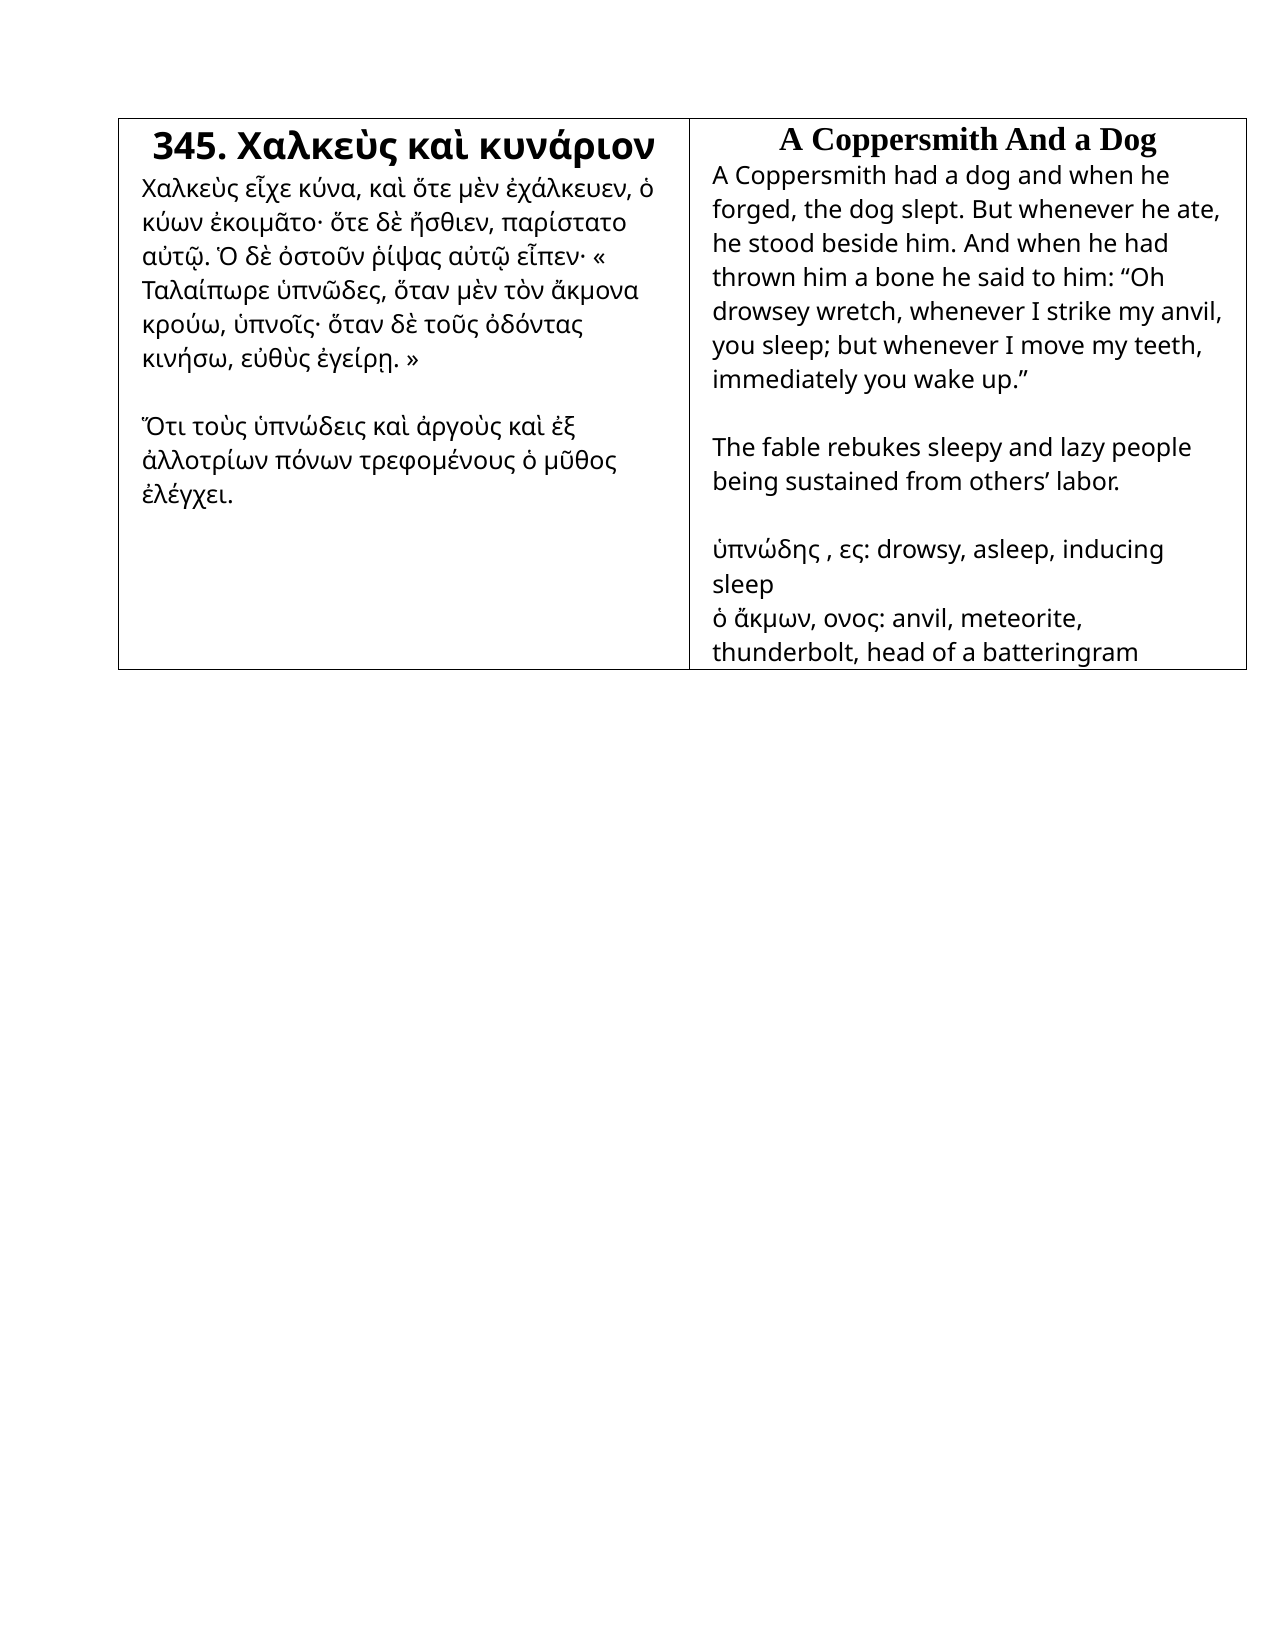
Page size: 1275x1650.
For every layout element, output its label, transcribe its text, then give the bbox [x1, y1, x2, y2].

table_cell 345. Χαλκεὺς καὶ κυνάριον Χαλκεὺς εἶχε κύνα, καὶ ὅτε μὲν ἐχάλκευεν, ὁ κύων ἐκοιμᾶτο· ὅτε δὲ ἤσθιεν, παρίστατο αὐτῷ. Ὁ δὲ ὀστοῦν ῥίψας αὐτῷ εἶπεν· « Ταλαίπωρε ὑπνῶδες, ὅταν μὲν τὸν ἄκμονα κρούω, ὑπνοῖς· ὅταν δὲ τοῦς ὀδόντας κινήσω, εὐθὺς ἐγείρῃ. » Ὅτι τοὺς ὑπνώδεις καὶ ἀργοὺς καὶ ἐξ ἀλλοτρίων πόνων τρεφομένους ὁ μῦθος ἐλέγχει. [119, 119, 689, 668]
table_cell A Coppersmith And a Dog A Coppersmith had a dog and when he forged, the dog slept. But whenever he ate, he stood beside him. And when he had thrown him a bone he said to him: “Oh drowsey wretch, whenever I strike my anvil, you sleep; but whenever I move my teeth, immediately you wake up.” The fable rebukes sleepy and lazy people being sustained from others’ labor. ὑπνώδης , ες: drowsy, asleep, inducing sleep ὁ ἄκμων, ονος: anvil, meteorite, thunderbolt, head of a batteringram [690, 119, 1246, 668]
